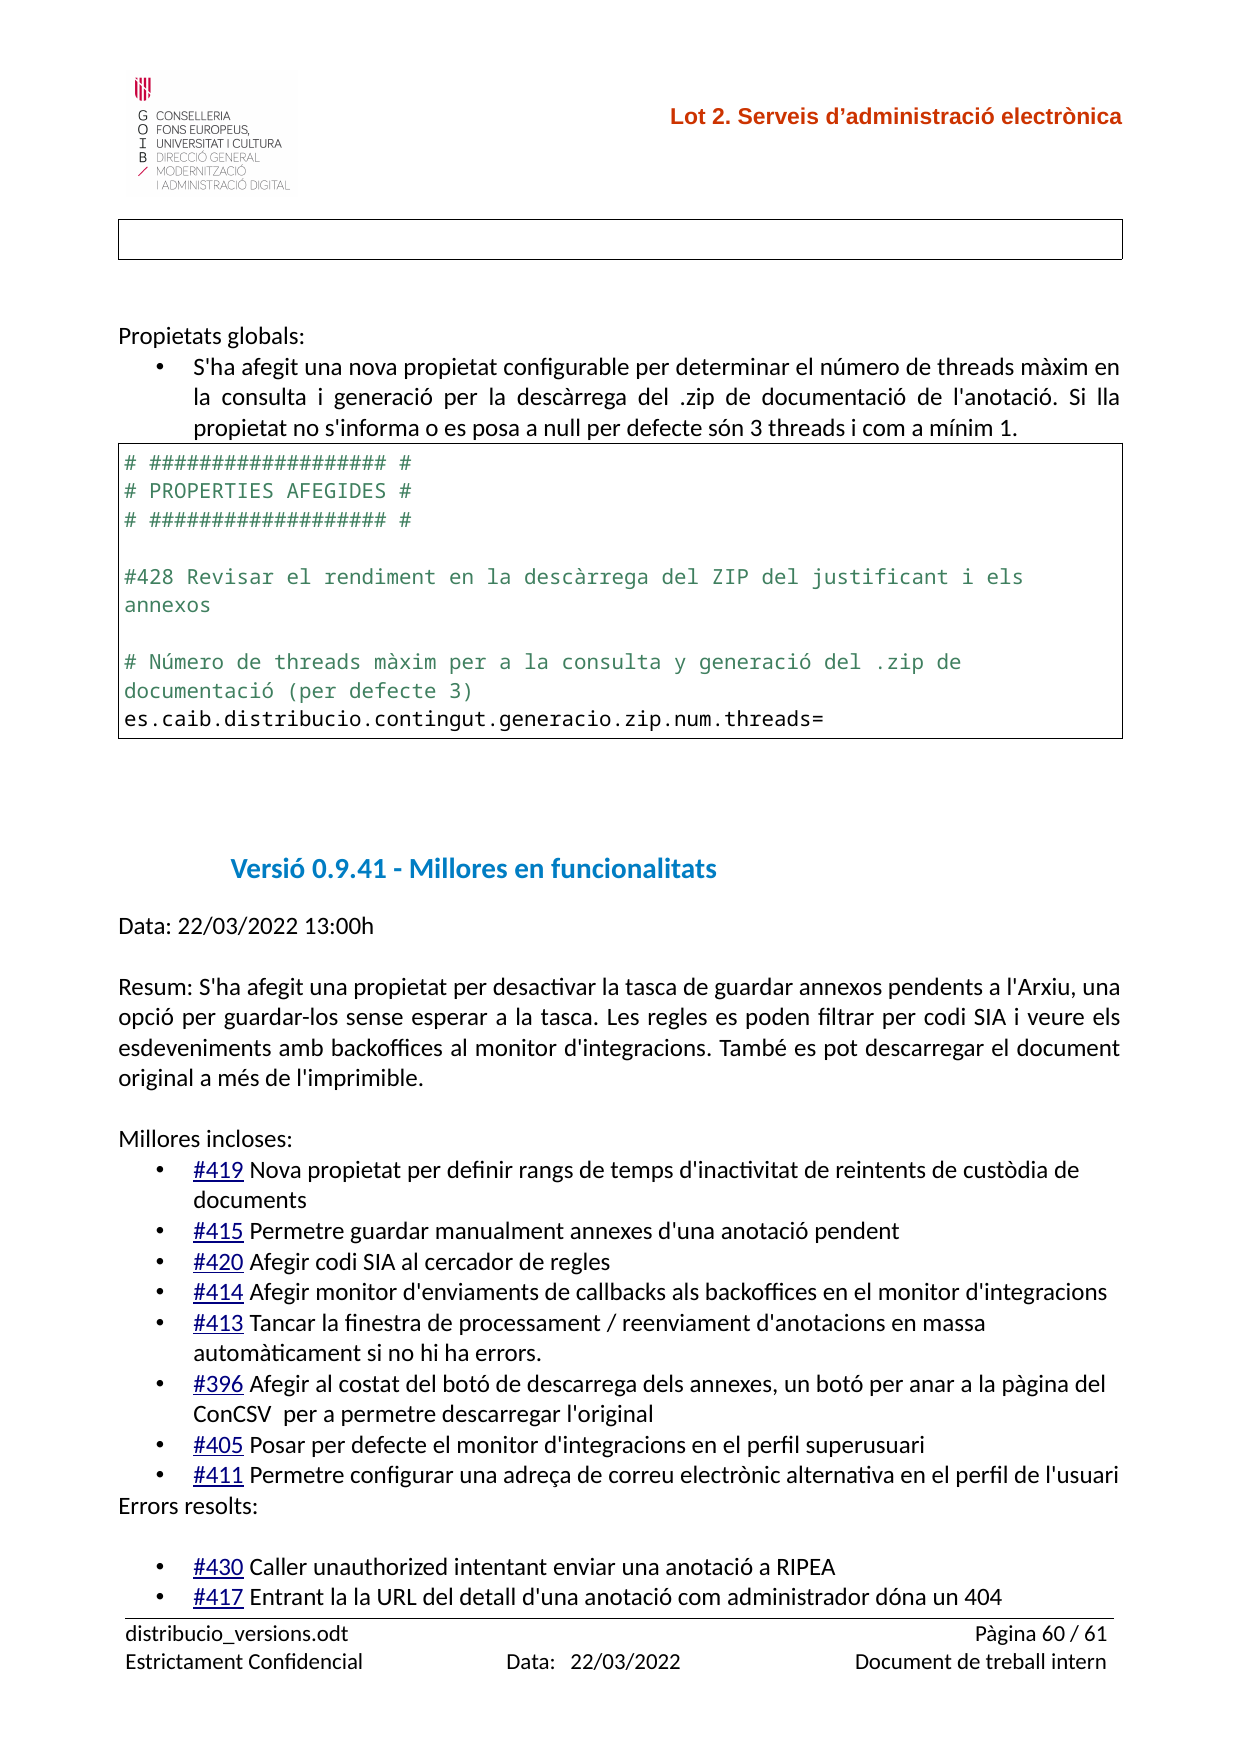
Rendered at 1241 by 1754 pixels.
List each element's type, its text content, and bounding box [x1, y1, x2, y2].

text Data: 22/03/2022 13:00h [118, 910, 1122, 940]
text Resum: S'ha afegit una propietat per desactivar la tasca de guardar annexos pendents a l'Arxiu, una opció per guardar-los sense esperar a la tasca. Les regles es poden filtrar per codi SIA i veure els esdeveniments amb backoffices al monitor d'integracions. També es pot descarregar el document original a més de l'imprimible. [118, 971, 1122, 1093]
text Millores incloses: [118, 1123, 1122, 1154]
text Errors resolts: [118, 1490, 1122, 1520]
picture [126, 70, 299, 197]
list #415 Permetre guardar manualment annexes d'una anotació pendent [156, 1215, 1122, 1246]
list #417 Entrant la la URL del detall d'una anotació com administrador dóna un 404 [156, 1581, 1122, 1612]
list #420 Afegir codi SIA al cercador de regles [156, 1246, 1122, 1276]
list S'ha afegit una nova propietat configurable per determinar el número de threads màxim en la consulta i generació per la descàrrega del .zip de documentació de l'anotació. Si lla propietat no s'informa o es posa a null per defecte són 3 threads i com a mínim 1. [156, 351, 1122, 442]
list #396 Afegir al costat del botó de descarrega dels annexes, un botó per anar a la pàgina del ConCSV per a permetre descarregar l'original [156, 1368, 1122, 1429]
list #413 Tancar la finestra de processament / reenviament d'anotacions en massa automàticament si no hi ha errors. [156, 1307, 1122, 1368]
table_header [119, 220, 1122, 259]
table_header # ################### # # PROPERTIES AFEGIDES # # ################### # #428 Revisar el rendiment en la descàrrega del ZIP del justificant i els annexos # Número de threads màxim per a la consulta y generació del .zip de documentació (per defecte 3) es.caib.distribucio.contingut.generacio.zip.num.threads= [119, 444, 1122, 738]
list #414 Afegir monitor d'enviaments de callbacks als backoffices en el monitor d'integracions [156, 1276, 1122, 1307]
list #405 Posar per defecte el monitor d'integracions en el perfil superusuari [156, 1429, 1122, 1459]
list #419 Nova propietat per definir rangs de temps d'inactivitat de reintents de custòdia de documents [156, 1154, 1122, 1215]
subtitle Versió 0.9.41 - Millores en funcionalitats [153, 851, 1122, 886]
text Propietats globals: [118, 320, 1122, 351]
list #430 Caller unauthorized intentant enviar una anotació a RIPEA [156, 1551, 1122, 1581]
list #411 Permetre configurar una adreça de correu electrònic alternativa en el perfil de l'usuari [156, 1459, 1122, 1490]
